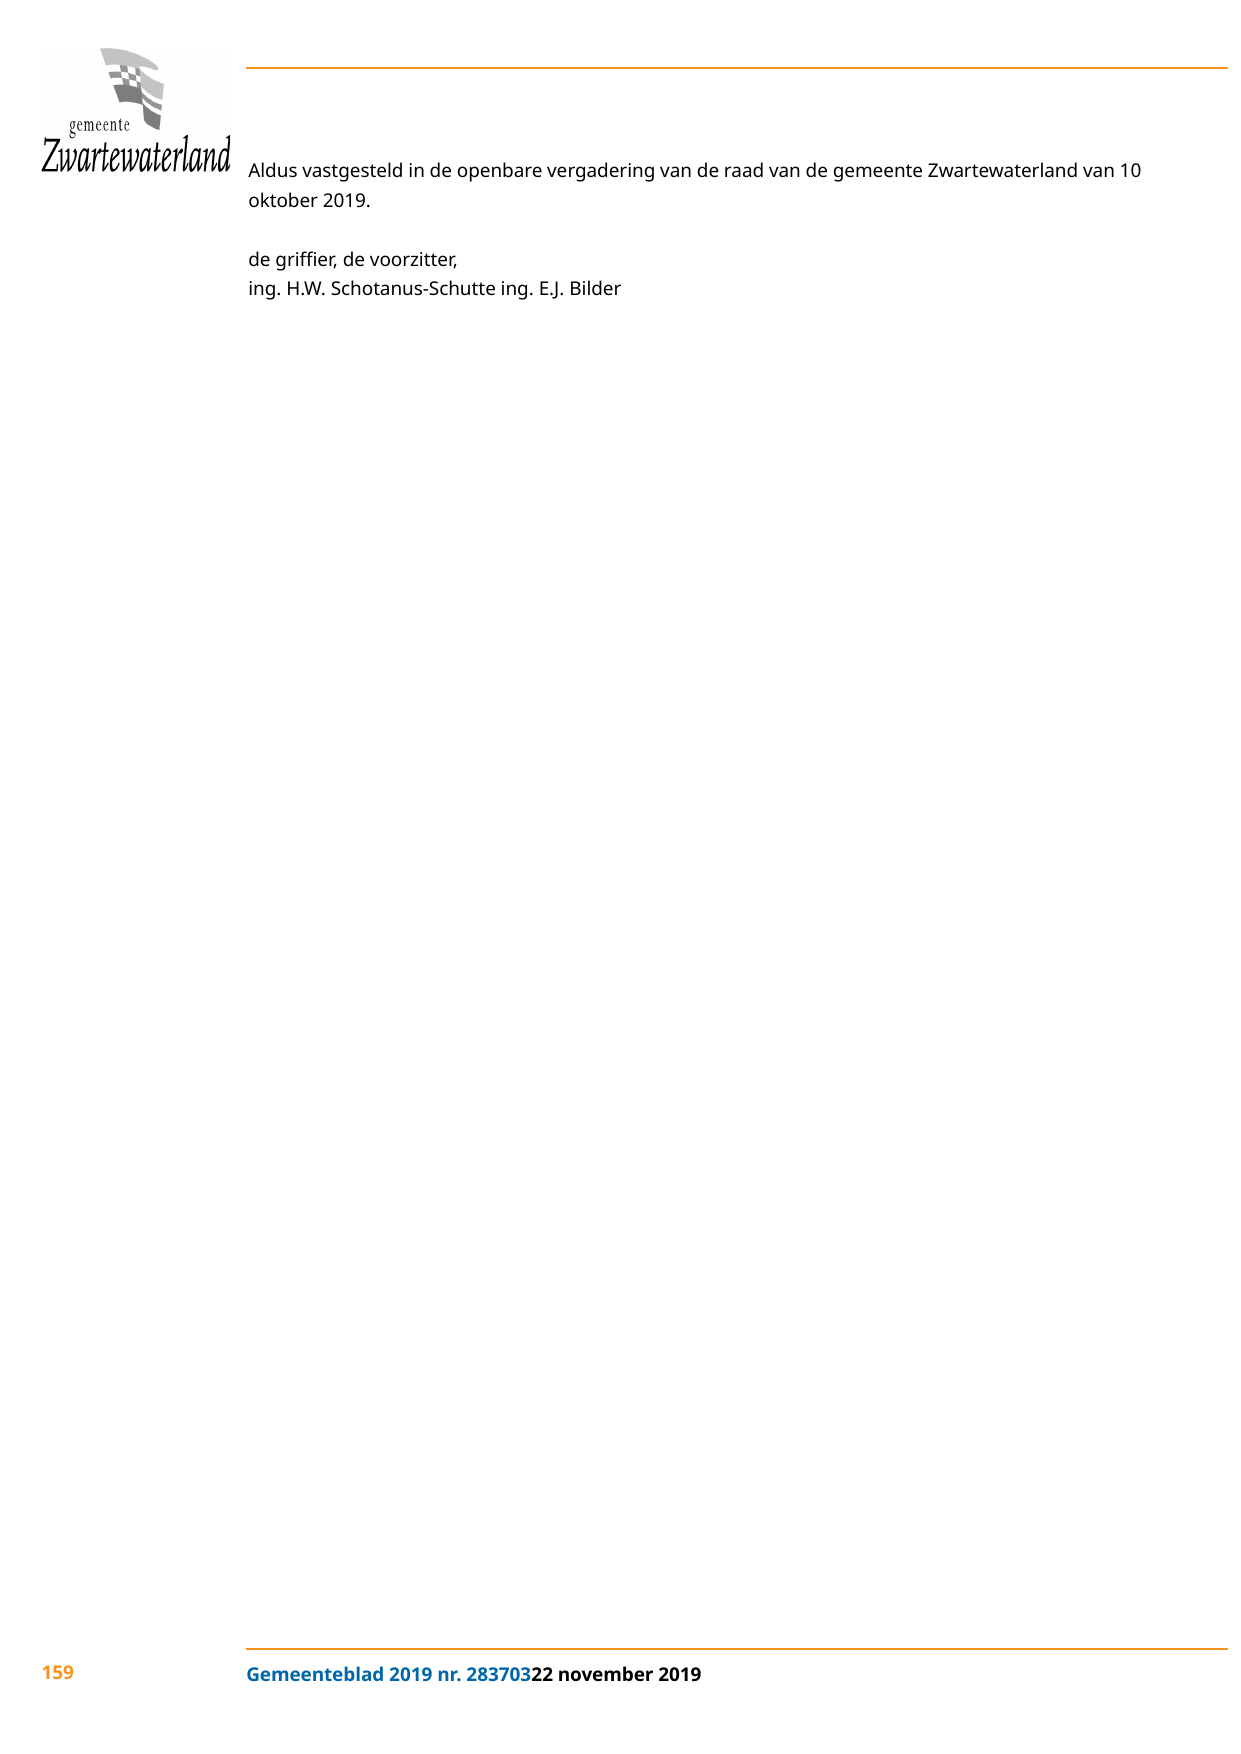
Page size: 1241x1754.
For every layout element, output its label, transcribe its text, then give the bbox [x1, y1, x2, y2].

picture [41, 47, 231, 172]
text de griffier, de voorzitter, [248, 246, 1152, 272]
text ing. H.W. Schotanus-Schutte ing. E.J. Bilder [248, 276, 1152, 301]
text Aldus vastgesteld in de openbare vergadering van de raad van de gemeente Zwartewaterland van 10 oktober 2019. [248, 157, 1152, 212]
